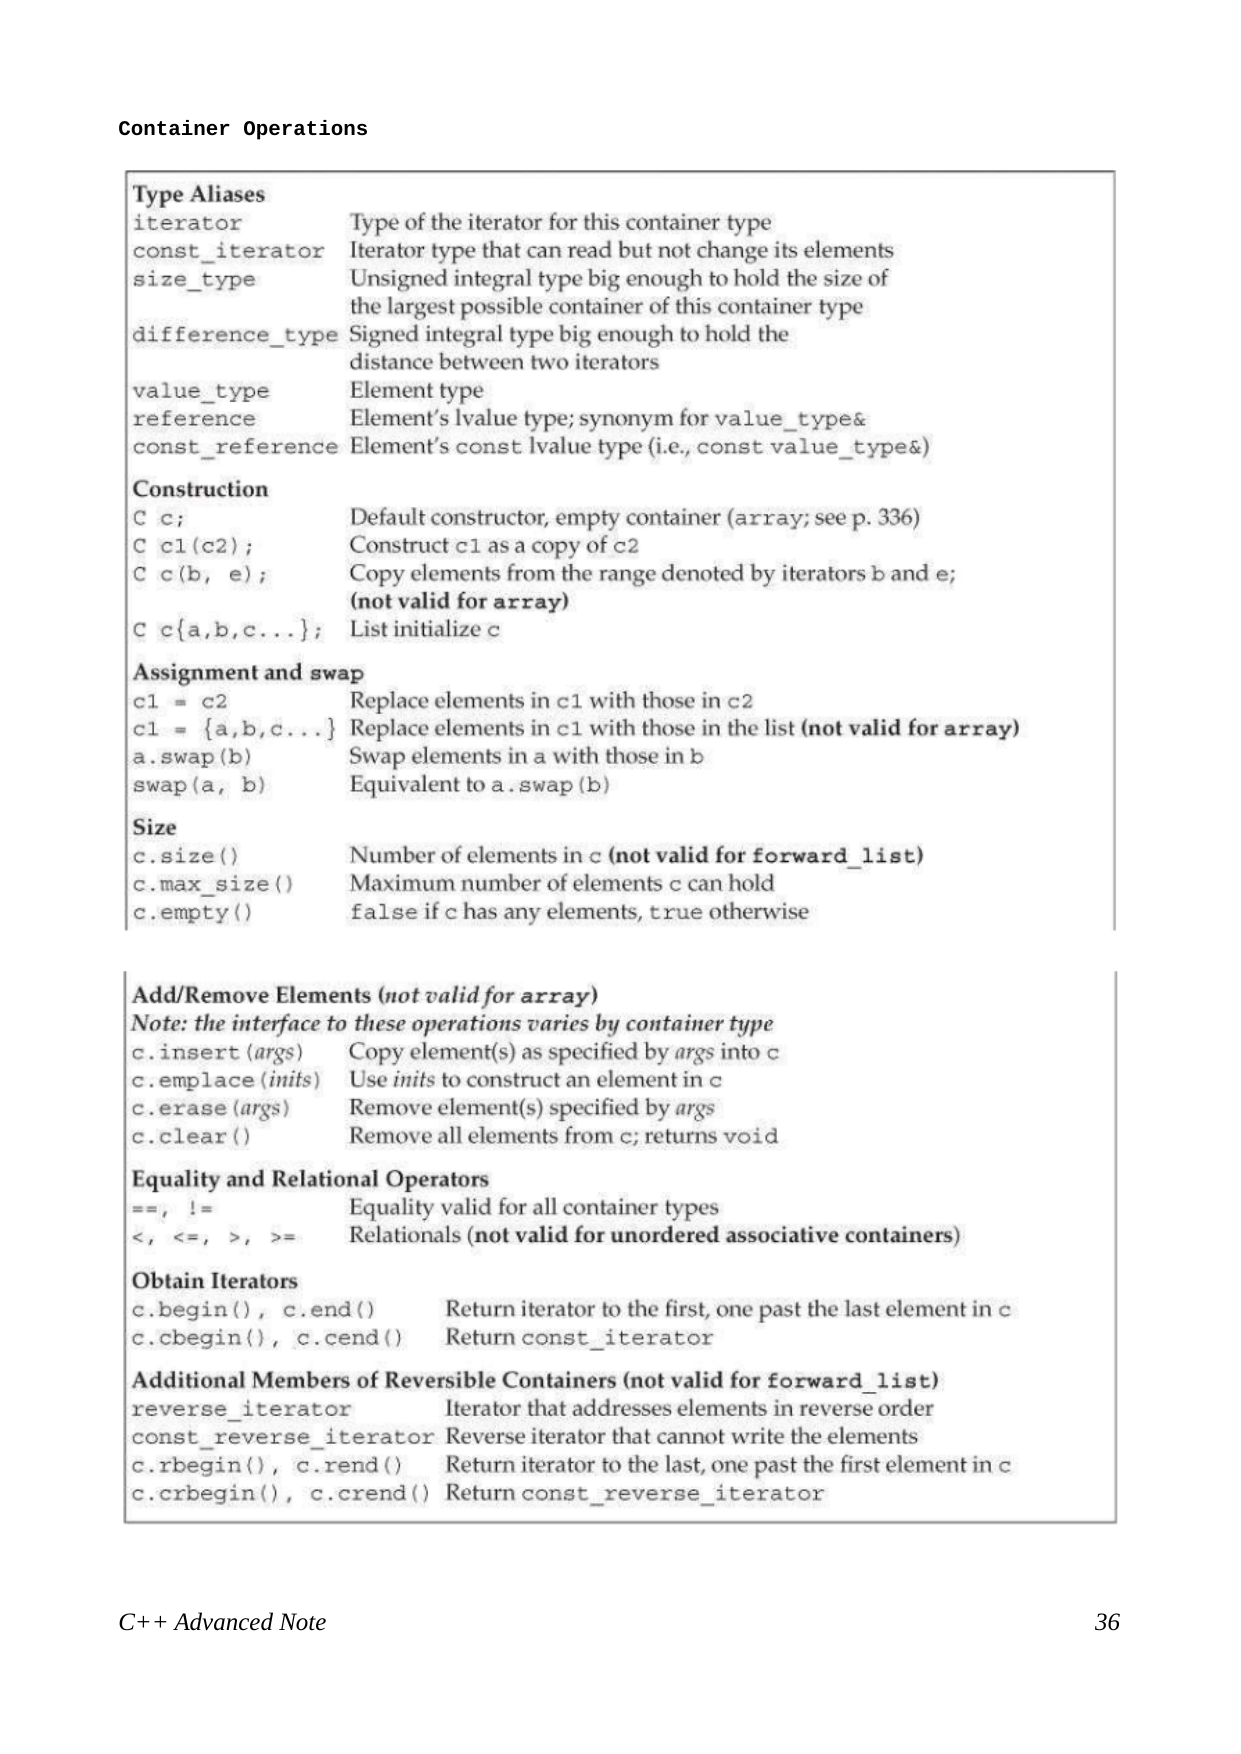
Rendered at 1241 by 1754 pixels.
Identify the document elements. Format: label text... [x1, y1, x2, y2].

picture [118, 963, 1123, 1530]
picture [118, 165, 1123, 940]
text Container Operations [118, 118, 1122, 142]
